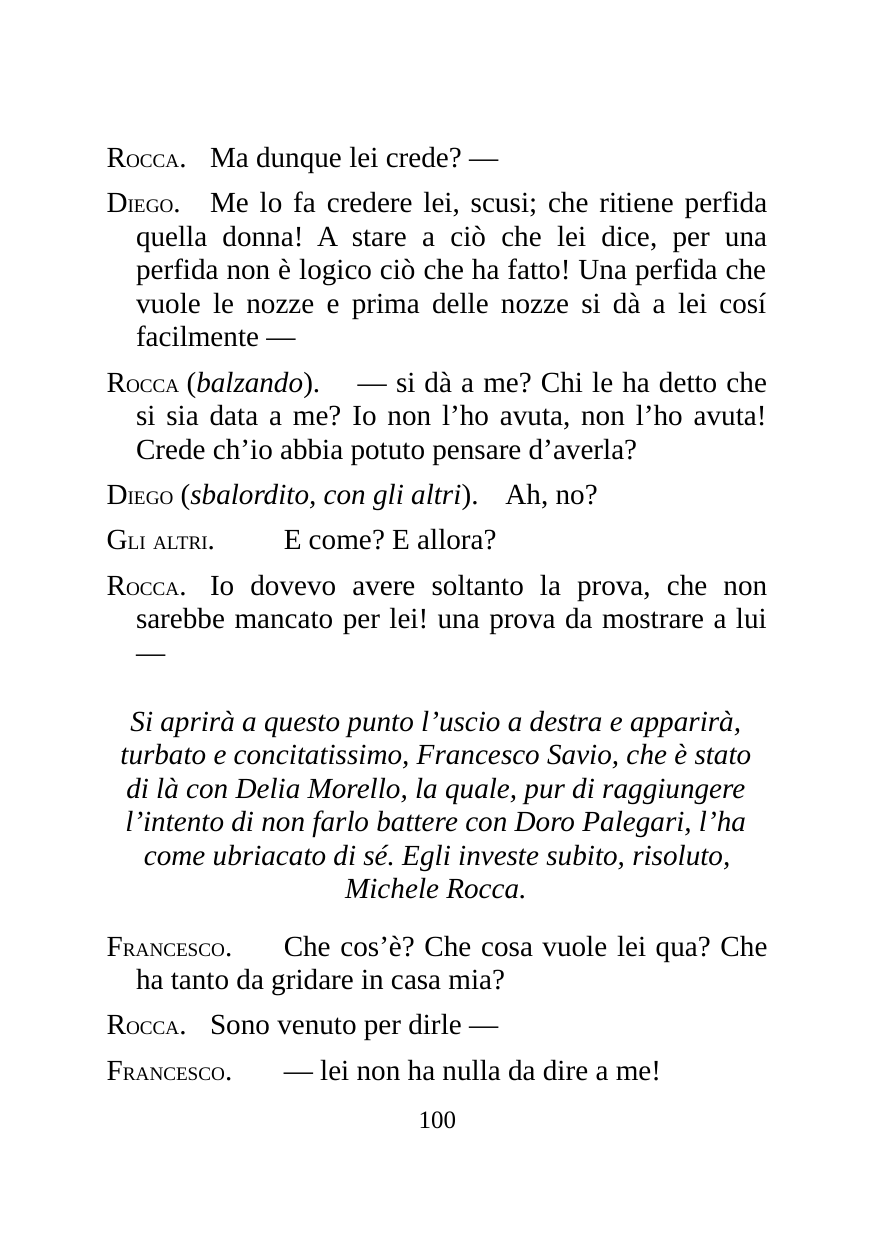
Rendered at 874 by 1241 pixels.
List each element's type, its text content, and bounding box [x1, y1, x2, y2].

text Gli altri. E come? E allora? [106, 522, 768, 556]
text Francesco. Che cos’è? Che cosa vuole lei qua? Che ha tanto da gridare in casa mia? [106, 929, 768, 996]
text Rocca. Ma dunque lei crede? — [106, 140, 768, 173]
text Rocca. Io dovevo avere soltanto la prova, che non sarebbe mancato per lei! una prova da mostrare a lui — [106, 568, 768, 668]
text Francesco. — lei non ha nulla da dire a me! [106, 1053, 768, 1086]
text Rocca (balzando). — si dà a me? Chi le ha detto che si sia data a me? Io non l’ho avuta, non l’ho avuta! Crede ch’io abbia potuto pensare d’averla? [106, 365, 768, 465]
text Diego. Me lo fa credere lei, scusi; che ritiene perfida quella donna! A stare a ciò che lei dice, per una perfida non è logico ciò che ha fatto! Una perfida che vuole le nozze e prima delle nozze si dà a lei cosí facilmente — [106, 185, 768, 353]
text Rocca. Sono venuto per dirle — [106, 1007, 768, 1041]
text Diego (sbalordito, con gli altri). Ah, no? [106, 477, 768, 511]
text Si aprirà a questo punto l’uscio a destra e apparirà, turbato e concitatissimo, Francesco Savio, che è stato di là con Delia Morello, la quale, pur di raggiungere l’intento di non farlo battere con Doro Palegari, l’ha come ubriacato di sé. Egli investe subito, risoluto, Michele Rocca. [106, 704, 768, 905]
